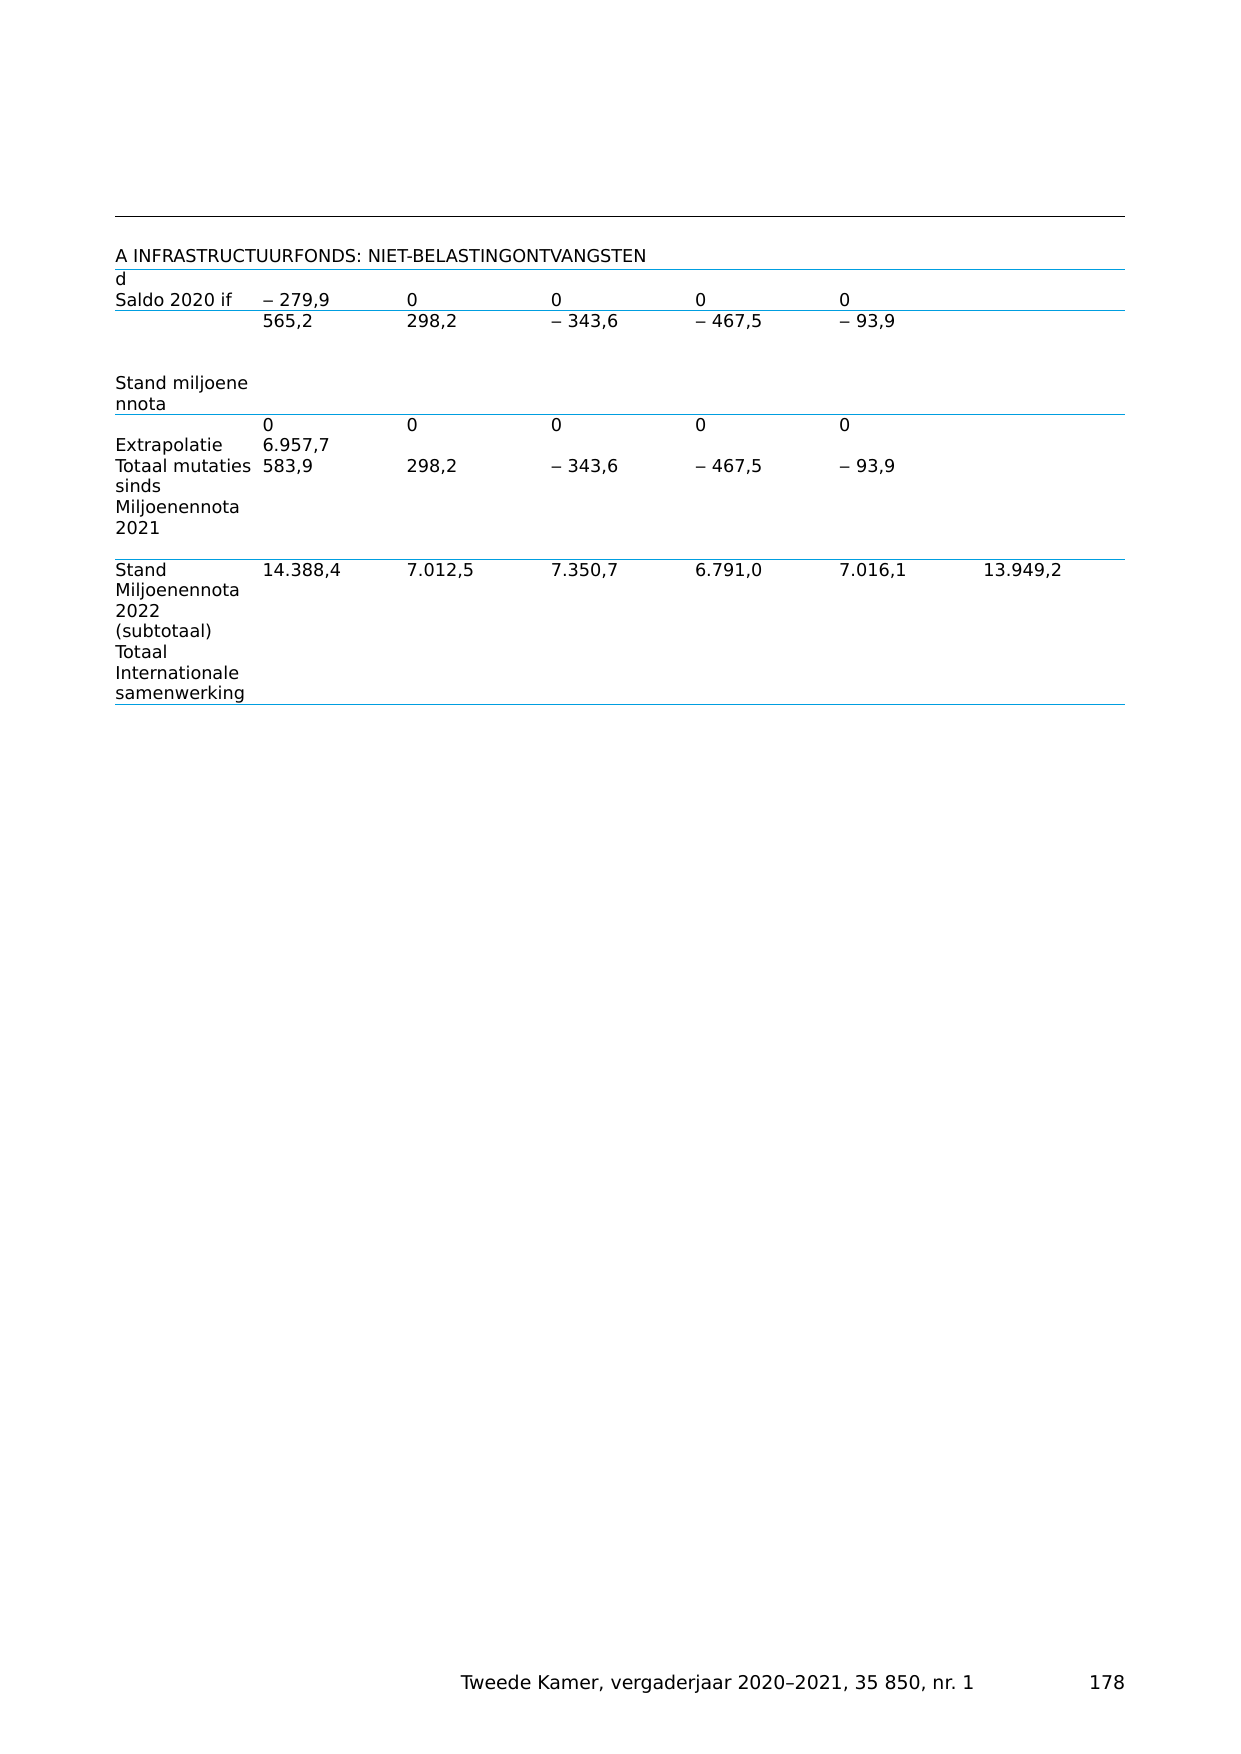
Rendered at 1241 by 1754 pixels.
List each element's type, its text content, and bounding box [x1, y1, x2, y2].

table_cell A INFRASTRUCTUURFONDS: NIET-BELASTINGONTVANGSTEN [115, 243, 1125, 269]
table_cell ‒ 93,9 [836, 311, 980, 332]
table_cell [692, 642, 836, 704]
table_cell ‒ 467,5 [692, 456, 836, 538]
table_cell d [115, 270, 259, 290]
table_cell [115, 217, 259, 243]
table_cell [980, 373, 1125, 414]
table_cell 0 [836, 415, 980, 435]
table_cell 14.388,4 [259, 560, 403, 642]
table_cell 6.791,0 [692, 560, 836, 642]
table_cell [692, 270, 836, 290]
table_cell 583,9 [259, 456, 403, 538]
table_cell 0 [404, 415, 548, 435]
table_cell 0 [548, 415, 692, 435]
table_cell 298,2 [404, 311, 548, 332]
table_cell [404, 332, 548, 352]
table_cell 13.949,2 [980, 560, 1125, 642]
table_cell [115, 352, 259, 373]
table_cell [980, 456, 1125, 538]
table_cell Extrapolatie [115, 435, 259, 456]
table_cell [980, 311, 1125, 332]
table_cell [404, 642, 548, 704]
table_cell Totaal mutaties sinds Miljoenennota 2021 [115, 456, 259, 538]
table_cell [548, 270, 692, 290]
table_cell ‒ 279,9 [259, 290, 403, 310]
table_cell [259, 538, 403, 559]
table_cell [404, 217, 548, 243]
table_cell [980, 415, 1125, 435]
table_cell [548, 538, 692, 559]
table_cell 0 [548, 290, 692, 310]
table_cell [980, 217, 1125, 243]
table_cell ‒ 343,6 [548, 456, 692, 538]
table_cell [404, 538, 548, 559]
table_cell [836, 270, 980, 290]
table_cell Stand Miljoenennota 2022 (subtotaal) [115, 560, 259, 642]
table_cell 298,2 [404, 456, 548, 538]
table_cell ‒ 467,5 [692, 311, 836, 332]
table_cell [836, 373, 980, 414]
table_cell [980, 290, 1125, 310]
table_cell [404, 373, 548, 414]
table_cell 565,2 [259, 311, 403, 332]
table_cell [259, 373, 403, 414]
table_cell 0 [692, 415, 836, 435]
table_cell [836, 352, 980, 373]
table_cell 7.016,1 [836, 560, 980, 642]
table_cell [404, 270, 548, 290]
table_cell [836, 642, 980, 704]
table_cell [692, 538, 836, 559]
table_cell [259, 270, 403, 290]
table_cell [548, 373, 692, 414]
table_cell [115, 415, 259, 435]
table_cell [259, 642, 403, 704]
table_cell Saldo 2020 if [115, 290, 259, 310]
table_cell [115, 311, 259, 332]
table_cell [980, 642, 1125, 704]
table_cell 7.350,7 [548, 560, 692, 642]
table_cell [980, 352, 1125, 373]
table_cell [259, 332, 403, 352]
table_cell [548, 352, 692, 373]
table_cell ‒ 343,6 [548, 311, 692, 332]
table_cell [980, 270, 1125, 290]
table_cell 0 [692, 290, 836, 310]
table_cell [548, 332, 692, 352]
table_cell 6.957,7 [259, 435, 1125, 456]
table_cell [548, 217, 692, 243]
table_cell 0 [259, 415, 403, 435]
table_cell [692, 373, 836, 414]
table_cell 0 [836, 290, 980, 310]
table_cell [115, 332, 259, 352]
table_cell [980, 332, 1125, 352]
table_cell [548, 642, 692, 704]
table_cell Stand miljoenennota [115, 373, 259, 414]
table_cell 7.012,5 [404, 560, 548, 642]
table_header INFRASTRUCTUURFONDS: NIET-BELASTINGONTVANGSTEN [115, 191, 1125, 216]
table_cell Totaal Internationale samenwerking [115, 642, 259, 704]
table_cell [980, 538, 1125, 559]
table_cell [836, 332, 980, 352]
table_cell [404, 352, 548, 373]
table_cell [836, 217, 980, 243]
table_cell 0 [404, 290, 548, 310]
table_cell [836, 538, 980, 559]
table_cell ‒ 93,9 [836, 456, 980, 538]
table_cell [259, 352, 403, 373]
table_cell [692, 332, 836, 352]
table_cell [259, 217, 403, 243]
table_cell [692, 352, 836, 373]
table_cell [692, 217, 836, 243]
table_cell [115, 538, 259, 559]
